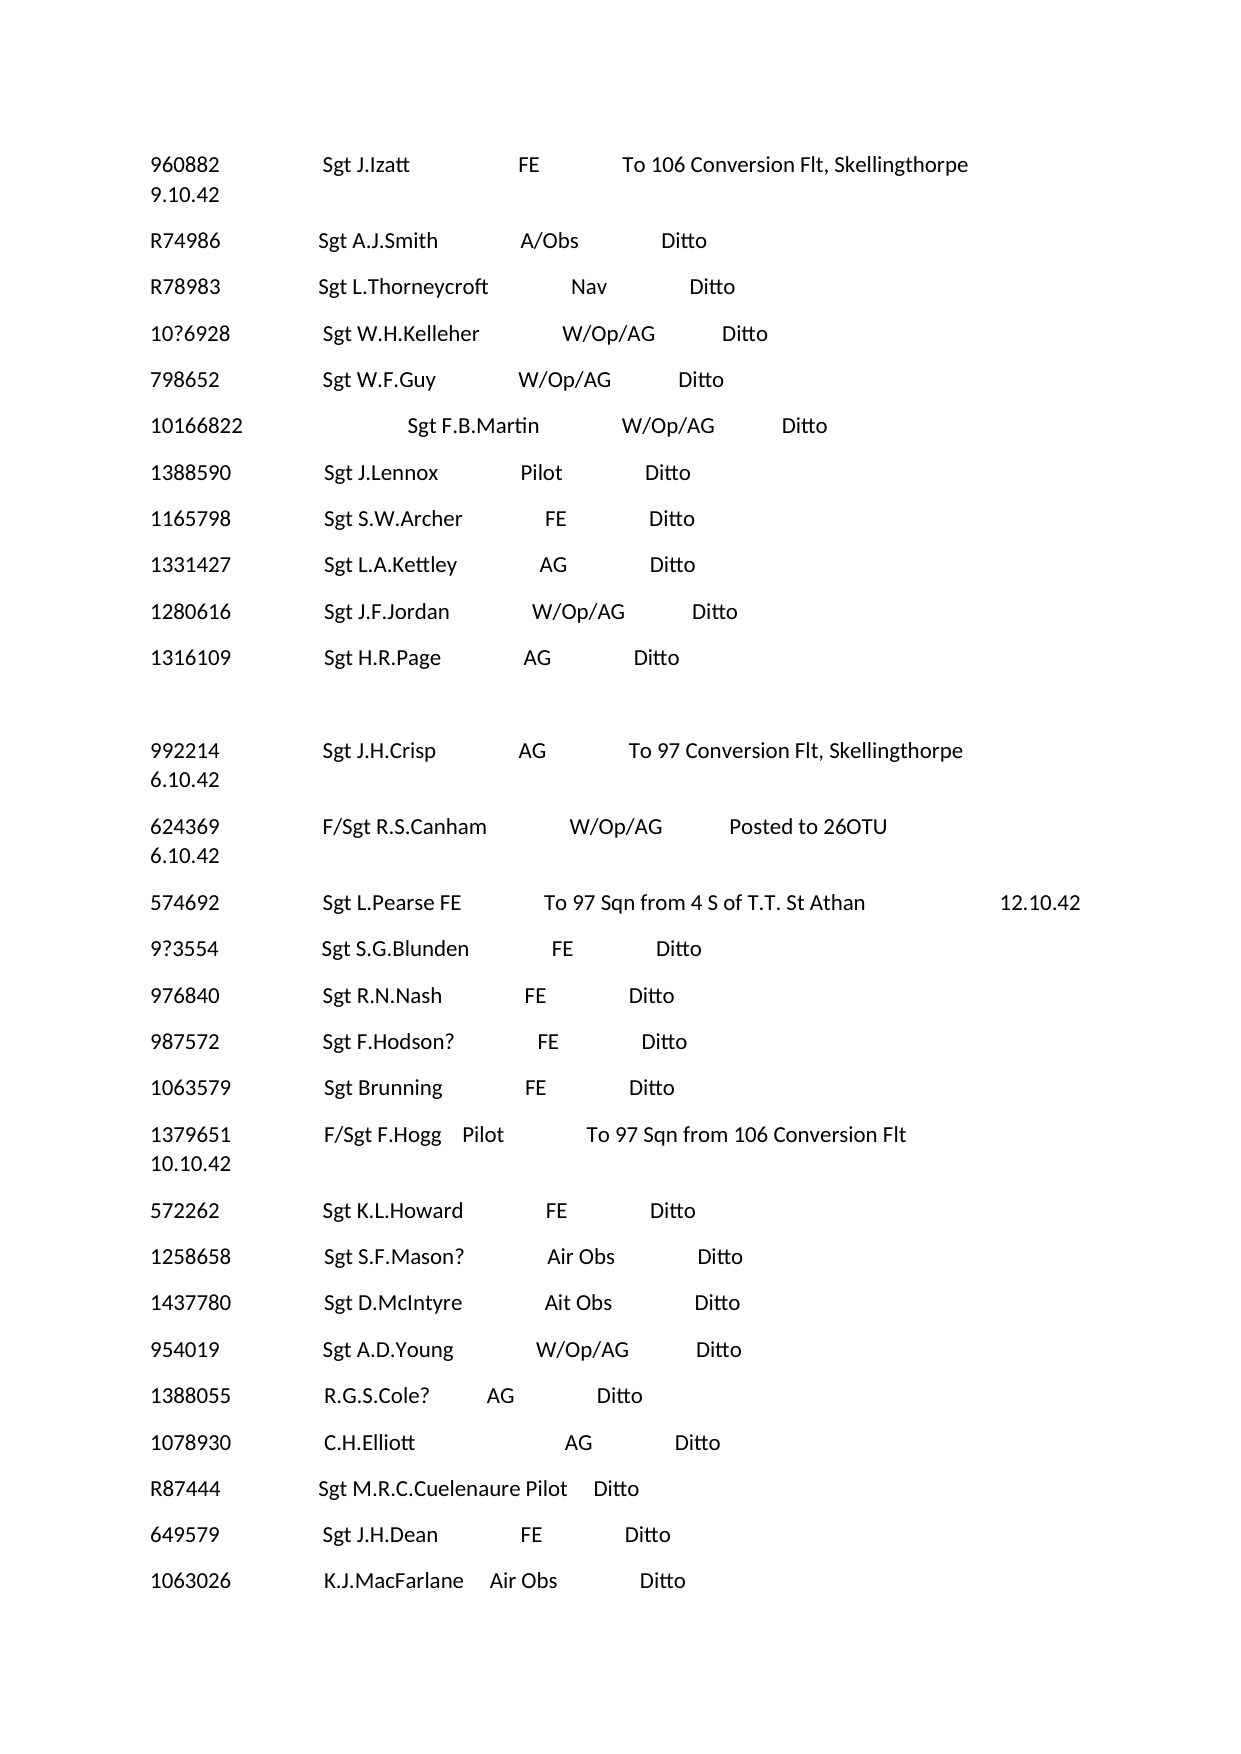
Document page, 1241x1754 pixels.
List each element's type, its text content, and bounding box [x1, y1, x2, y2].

text R87444 Sgt M.R.C.Cuelenaure Pilot Ditto [150, 1474, 1090, 1502]
text R78983 Sgt L.Thorneycroft Nav Ditto [150, 272, 1090, 300]
text 572262 Sgt K.L.Howard FE Ditto [150, 1196, 1090, 1224]
text R74986 Sgt A.J.Smith A/Obs Ditto [150, 226, 1090, 254]
text 976840 Sgt R.N.Nash FE Ditto [150, 981, 1090, 1009]
text 624369 F/Sgt R.S.Canham W/Op/AG Posted to 26OTU 6.10.42 [150, 812, 1090, 870]
text 954019 Sgt A.D.Young W/Op/AG Ditto [150, 1335, 1090, 1363]
text 1379651 F/Sgt F.Hogg Pilot To 97 Sqn from 106 Conversion Flt 10.10.42 [150, 1120, 1090, 1177]
text 1063026 K.J.MacFarlane Air Obs Ditto [150, 1567, 1090, 1595]
text 987572 Sgt F.Hodson? FE Ditto [150, 1027, 1090, 1055]
text 574692 Sgt L.Pearse FE To 97 Sqn from 4 S of T.T. St Athan 12.10.42 [150, 888, 1090, 916]
text 1388055 R.G.S.Cole? AG Ditto [150, 1381, 1090, 1409]
text 1437780 Sgt D.McIntyre Ait Obs Ditto [150, 1288, 1090, 1317]
text 1280616 Sgt J.F.Jordan W/Op/AG Ditto [150, 597, 1090, 625]
text 10166822 Sgt F.B.Martin W/Op/AG Ditto [150, 411, 1090, 439]
text 649579 Sgt J.H.Dean FE Ditto [150, 1520, 1090, 1548]
text 1165798 Sgt S.W.Archer FE Ditto [150, 504, 1090, 532]
text 1258658 Sgt S.F.Mason? Air Obs Ditto [150, 1242, 1090, 1270]
text 1063579 Sgt Brunning FE Ditto [150, 1073, 1090, 1101]
text 798652 Sgt W.F.Guy W/Op/AG Ditto [150, 365, 1090, 393]
text 9?3554 Sgt S.G.Blunden FE Ditto [150, 934, 1090, 962]
text 1316109 Sgt H.R.Page AG Ditto [150, 643, 1090, 671]
text 960882 Sgt J.Izatt FE To 106 Conversion Flt, Skellingthorpe 9.10.42 [150, 150, 1090, 208]
text 1388590 Sgt J.Lennox Pilot Ditto [150, 458, 1090, 486]
text 1331427 Sgt L.A.Kettley AG Ditto [150, 551, 1090, 578]
text 1078930 C.H.Elliott AG Ditto [150, 1428, 1090, 1456]
text 10?6928 Sgt W.H.Kelleher W/Op/AG Ditto [150, 319, 1090, 347]
text 992214 Sgt J.H.Crisp AG To 97 Conversion Flt, Skellingthorpe 6.10.42 [150, 736, 1090, 794]
